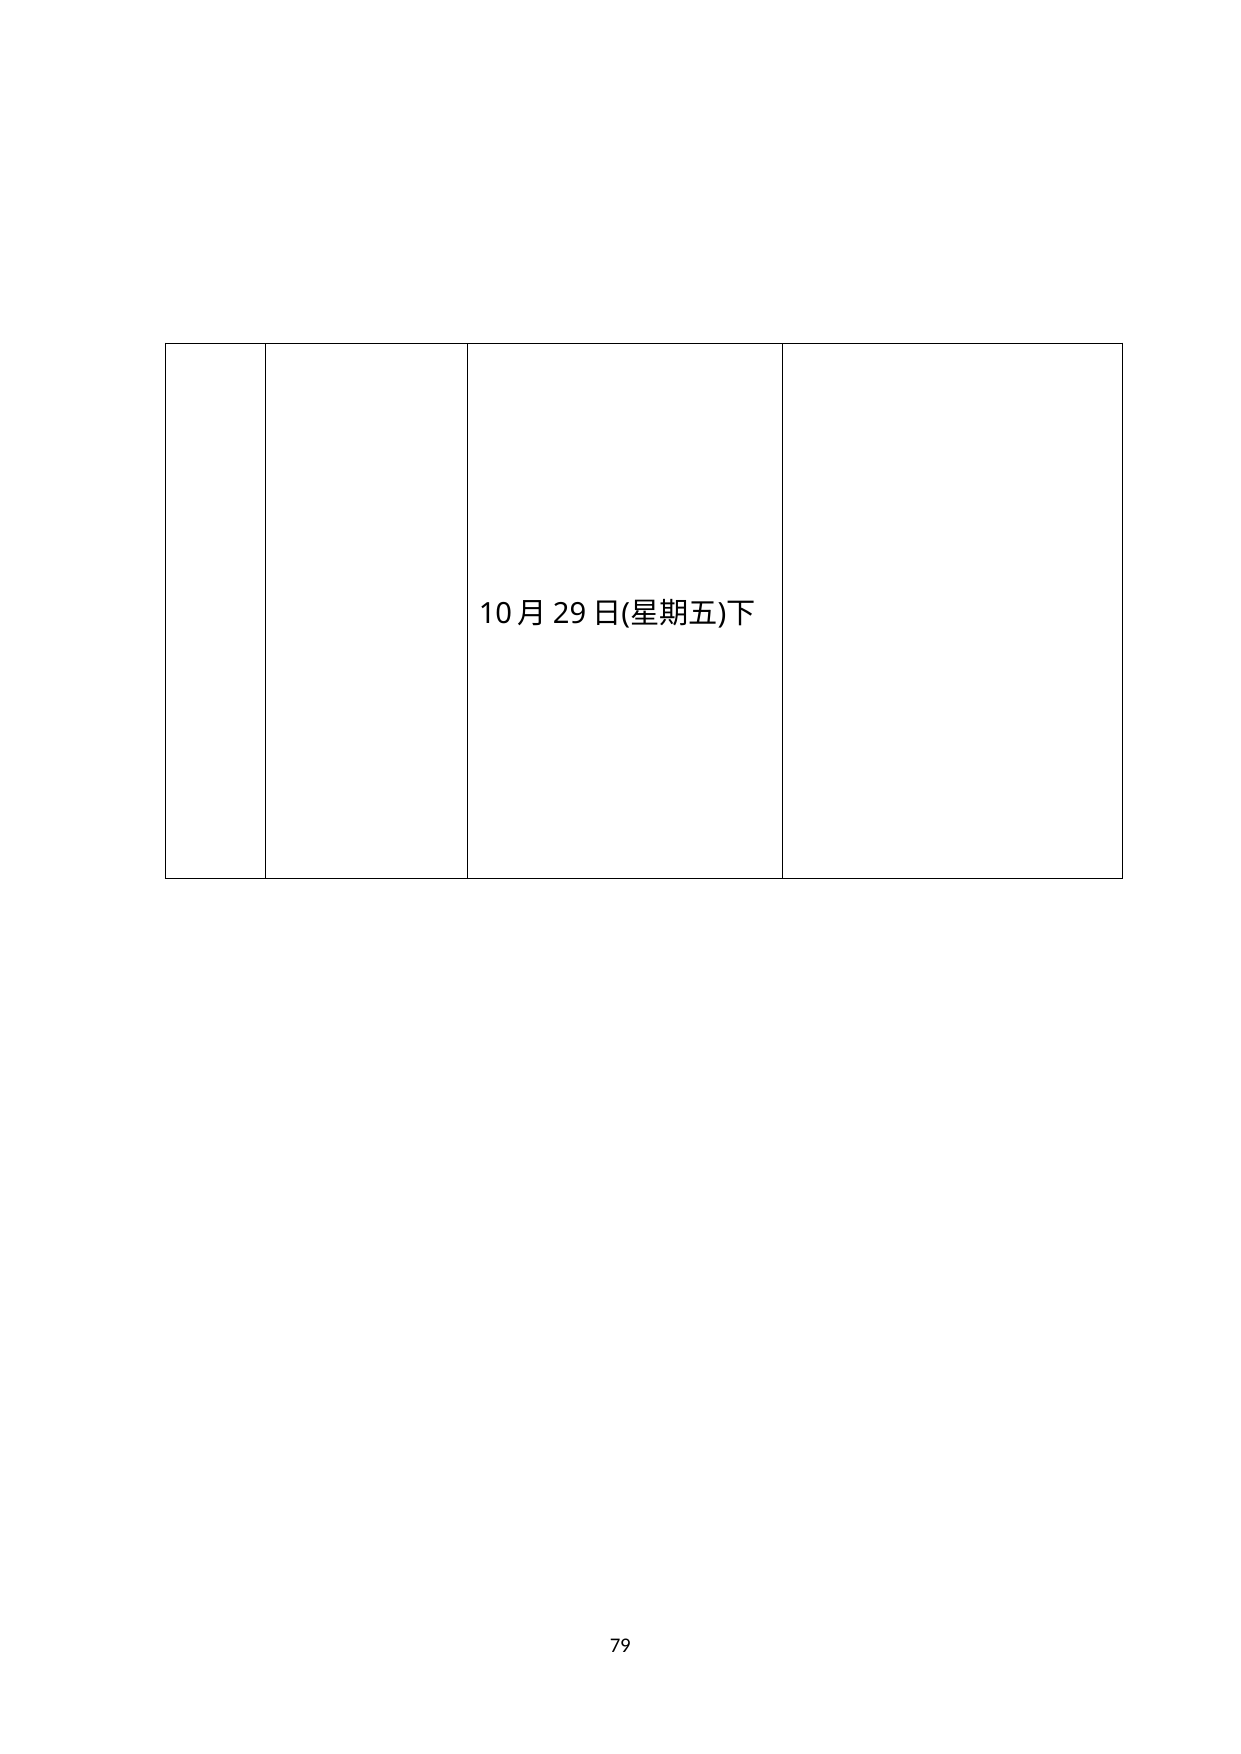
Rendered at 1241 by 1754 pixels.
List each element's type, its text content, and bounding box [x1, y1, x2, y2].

table_cell [783, 344, 1122, 878]
table_cell 10月29日(星期五)下 [468, 344, 782, 878]
table_cell [266, 344, 467, 878]
table_cell [166, 344, 265, 878]
